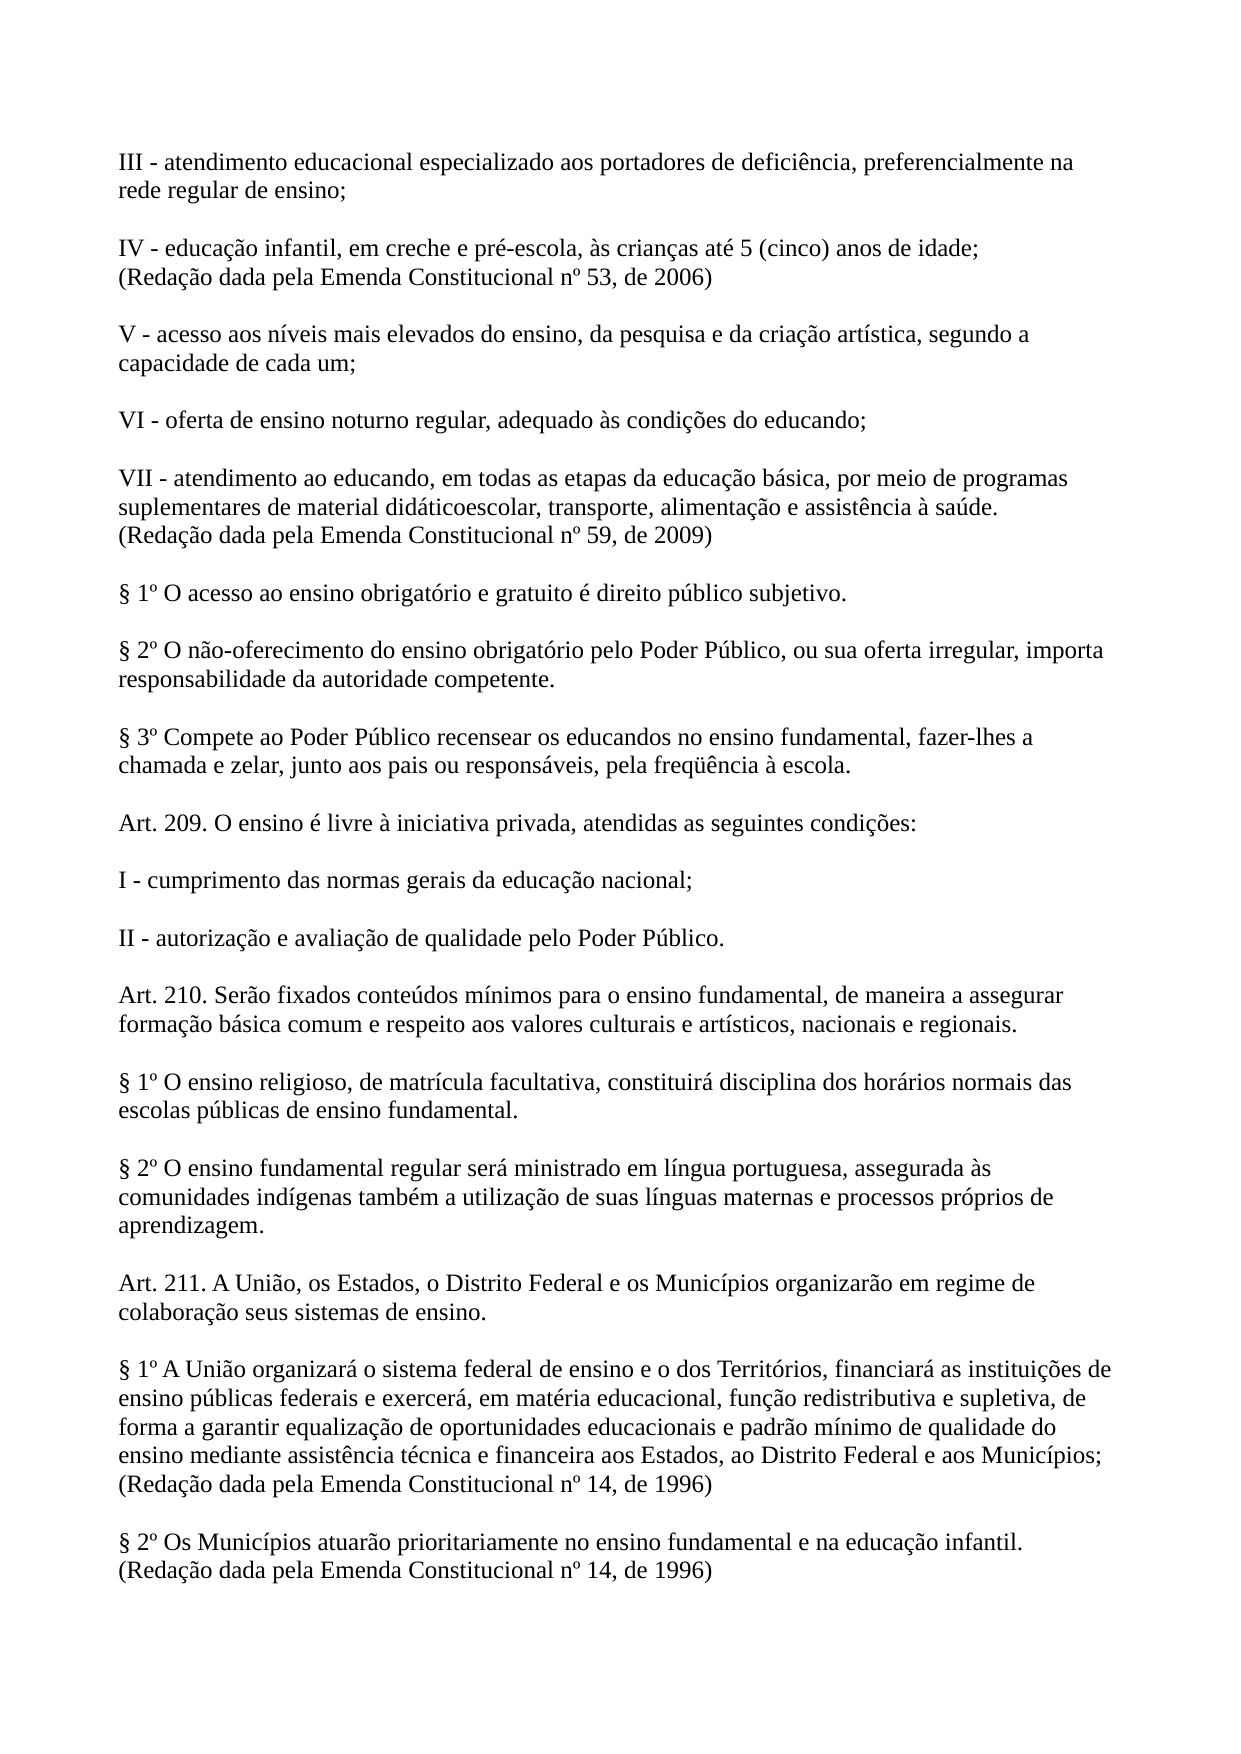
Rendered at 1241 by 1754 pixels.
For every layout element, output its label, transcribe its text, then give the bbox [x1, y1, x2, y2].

text Art. 211. A União, os Estados, o Distrito Federal e os Municípios organizarão em regime de colaboração seus sistemas de ensino. [118, 1268, 1122, 1326]
text § 1º O acesso ao ensino obrigatório e gratuito é direito público subjetivo. [118, 578, 1122, 607]
text § 2º O ensino fundamental regular será ministrado em língua portuguesa, assegurada às comunidades indígenas também a utilização de suas línguas maternas e processos próprios de aprendizagem. [118, 1153, 1122, 1239]
text II - autorização e avaliação de qualidade pelo Poder Público. [118, 923, 1122, 952]
text § 2º O não-oferecimento do ensino obrigatório pelo Poder Público, ou sua oferta irregular, importa responsabilidade da autoridade competente. [118, 636, 1122, 693]
text VI - oferta de ensino noturno regular, adequado às condições do educando; [118, 406, 1122, 434]
text IV - educação infantil, em creche e pré-escola, às crianças até 5 (cinco) anos de idade; (Redação dada pela Emenda Constitucional nº 53, de 2006) [118, 233, 1122, 291]
text § 2º Os Municípios atuarão prioritariamente no ensino fundamental e na educação infantil. (Redação dada pela Emenda Constitucional nº 14, de 1996) [118, 1527, 1122, 1584]
text I - cumprimento das normas gerais da educação nacional; [118, 866, 1122, 894]
text Art. 209. O ensino é livre à iniciativa privada, atendidas as seguintes condições: [118, 808, 1122, 837]
text § 1º A União organizará o sistema federal de ensino e o dos Territórios, financiará as instituições de ensino públicas federais e exercerá, em matéria educacional, função redistributiva e supletiva, de forma a garantir equalização de oportunidades educacionais e padrão mínimo de qualidade do ensino mediante assistência técnica e financeira aos Estados, ao Distrito Federal e aos Municípios; (Redação dada pela Emenda Constitucional nº 14, de 1996) [118, 1354, 1122, 1498]
text § 1º O ensino religioso, de matrícula facultativa, constituirá disciplina dos horários normais das escolas públicas de ensino fundamental. [118, 1067, 1122, 1124]
text Art. 210. Serão fixados conteúdos mínimos para o ensino fundamental, de maneira a assegurar formação básica comum e respeito aos valores culturais e artísticos, nacionais e regionais. [118, 981, 1122, 1038]
text § 3º Compete ao Poder Público recensear os educandos no ensino fundamental, fazer-lhes a chamada e zelar, junto aos pais ou responsáveis, pela freqüência à escola. [118, 722, 1122, 779]
text III - atendimento educacional especializado aos portadores de deficiência, preferencialmente na rede regular de ensino; [118, 147, 1122, 204]
text VII - atendimento ao educando, em todas as etapas da educação básica, por meio de programas suplementares de material didáticoescolar, transporte, alimentação e assistência à saúde. (Redação dada pela Emenda Constitucional nº 59, de 2009) [118, 463, 1122, 549]
text V - acesso aos níveis mais elevados do ensino, da pesquisa e da criação artística, segundo a capacidade de cada um; [118, 319, 1122, 377]
